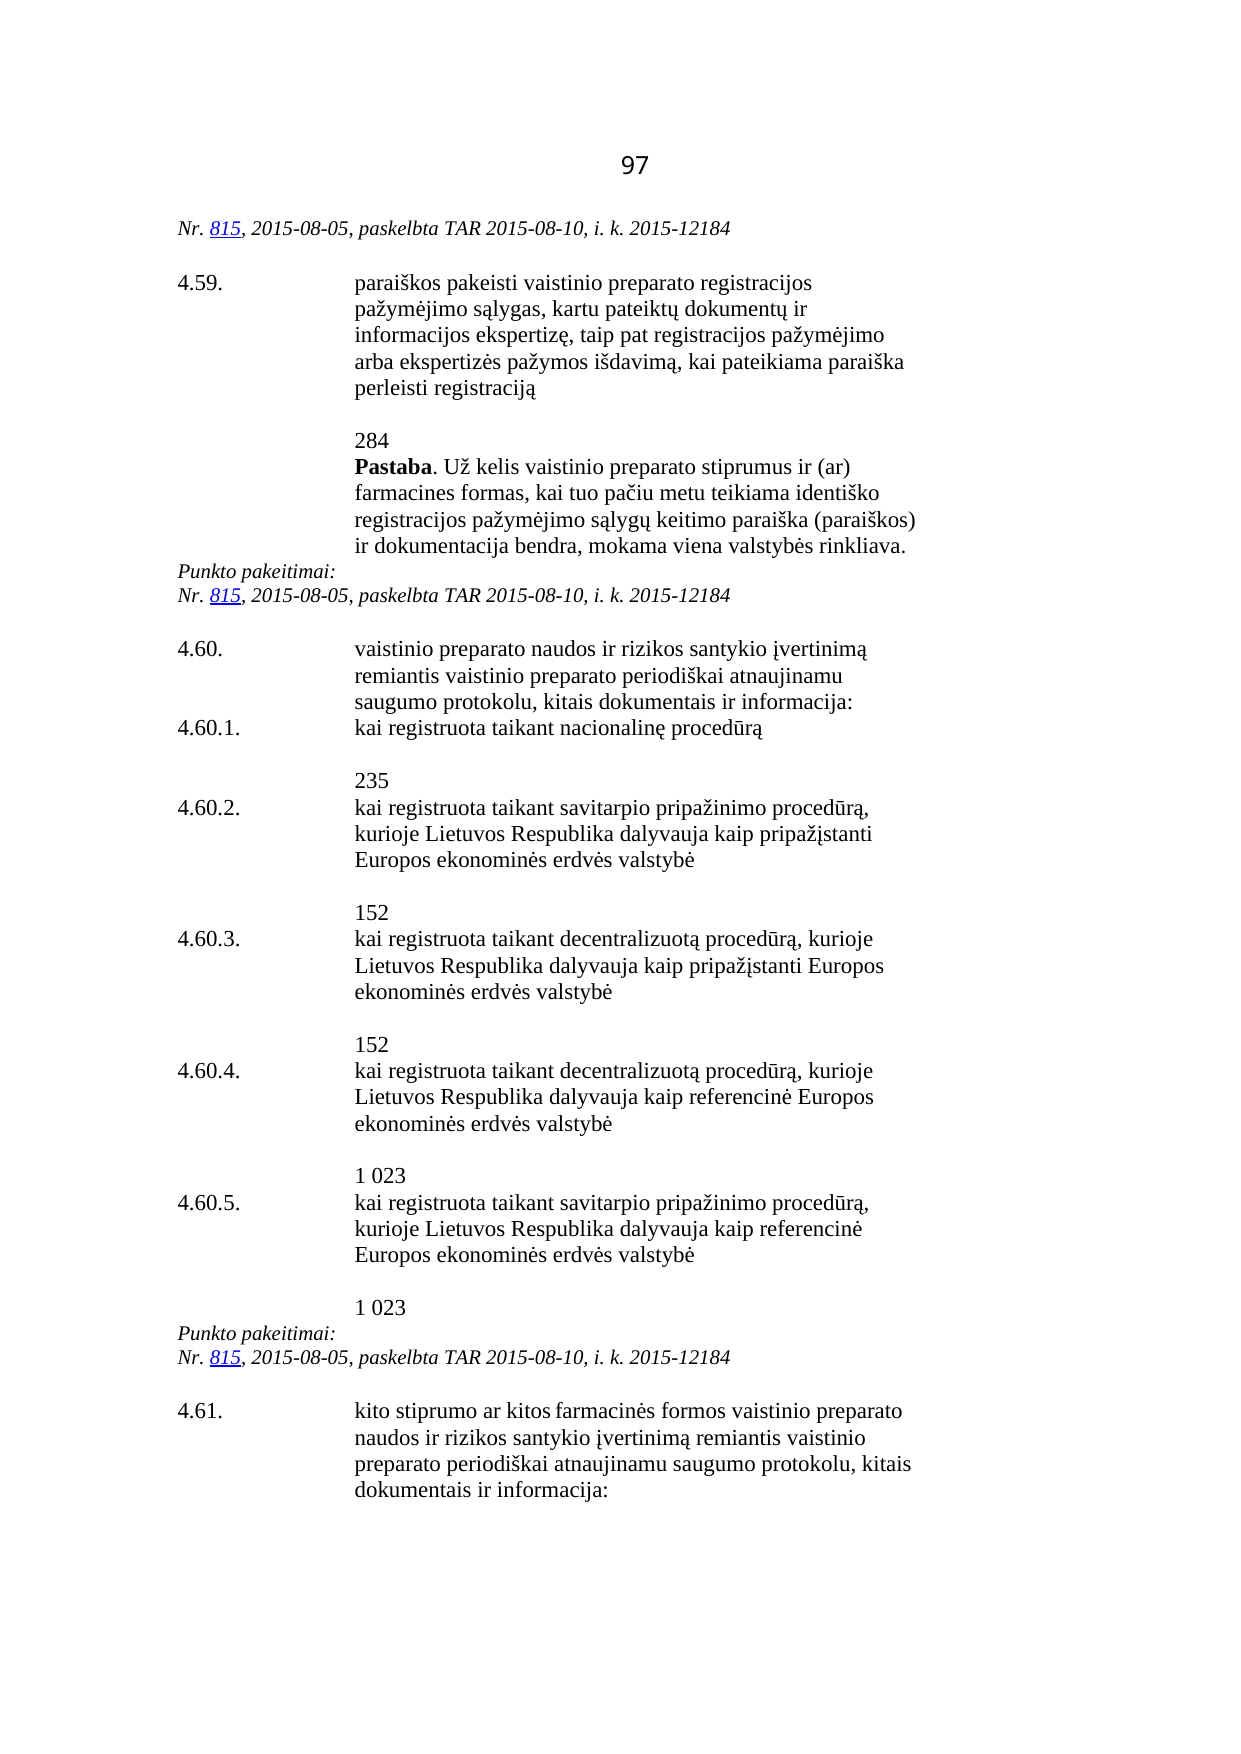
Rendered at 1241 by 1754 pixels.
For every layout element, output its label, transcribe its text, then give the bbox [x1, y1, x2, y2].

text naudos ir rizikos santykio įvertinimą remiantis vaistinio [354, 1424, 945, 1450]
text ekonominės erdvės valstybė 152 [354, 978, 945, 1057]
text Punkto pakeitimai: [177, 558, 1093, 583]
text kurioje Lietuvos Respublika dalyvauja kaip referencinė [354, 1215, 945, 1242]
text Pastaba. Už kelis vaistinio preparato stiprumus ir (ar) [354, 453, 945, 479]
text 4.60.4. kai registruota taikant decentralizuotą procedūrą, kurioje [177, 1057, 945, 1083]
text 4.60.2. kai registruota taikant savitarpio pripažinimo procedūrą, [177, 793, 945, 820]
text Europos ekonominės erdvės valstybė 152 [354, 846, 945, 925]
text 4.59. paraiškos pakeisti vaistinio preparato registracijos [177, 269, 945, 295]
text pažymėjimo sąlygas, kartu pateiktų dokumentų ir [354, 295, 945, 321]
text informacijos ekspertizę, taip pat registracijos pažymėjimo [354, 321, 945, 348]
text preparato periodiškai atnaujinamu saugumo protokolu, kitais [354, 1450, 945, 1477]
text kurioje Lietuvos Respublika dalyvauja kaip pripažįstanti [354, 820, 945, 846]
text Punkto pakeitimai: [177, 1321, 1093, 1345]
text Nr. 815, 2015-08-05, paskelbta TAR 2015-08-10, i. k. 2015-12184 [177, 216, 1093, 240]
text Nr. 815, 2015-08-05, paskelbta TAR 2015-08-10, i. k. 2015-12184 [177, 1345, 1093, 1369]
text ekonominės erdvės valstybė 1 023 [354, 1110, 945, 1189]
text Lietuvos Respublika dalyvauja kaip pripažįstanti Europos [354, 952, 945, 978]
text Europos ekonominės erdvės valstybė 1 023 [354, 1242, 945, 1321]
text 4.60.5. kai registruota taikant savitarpio pripažinimo procedūrą, [177, 1189, 945, 1215]
text farmacines formas, kai tuo pačiu metu teikiama identiško [354, 479, 945, 506]
text perleisti registraciją 284 [354, 374, 945, 453]
text arba ekspertizės pažymos išdavimą, kai pateikiama paraiška [354, 348, 945, 374]
text 4.60.1. kai registruota taikant nacionalinę procedūrą 235 [177, 714, 945, 793]
text saugumo protokolu, kitais dokumentais ir informacija: [354, 688, 945, 714]
text 4.60.3. kai registruota taikant decentralizuotą procedūrą, kurioje [177, 925, 945, 952]
text Lietuvos Respublika dalyvauja kaip referencinė Europos [354, 1083, 945, 1110]
text remiantis vaistinio preparato periodiškai atnaujinamu [354, 662, 945, 688]
text dokumentais ir informacija: [354, 1477, 945, 1503]
text Nr. 815, 2015-08-05, paskelbta TAR 2015-08-10, i. k. 2015-12184 [177, 583, 1093, 607]
text 4.60. vaistinio preparato naudos ir rizikos santykio įvertinimą [177, 635, 945, 662]
text 4.61. kito stiprumo ar kitos farmacinės formos vaistinio preparato [177, 1397, 945, 1424]
text ir dokumentacija bendra, mokama viena valstybės rinkliava. [354, 532, 945, 558]
text registracijos pažymėjimo sąlygų keitimo paraiška (paraiškos) [354, 506, 945, 532]
